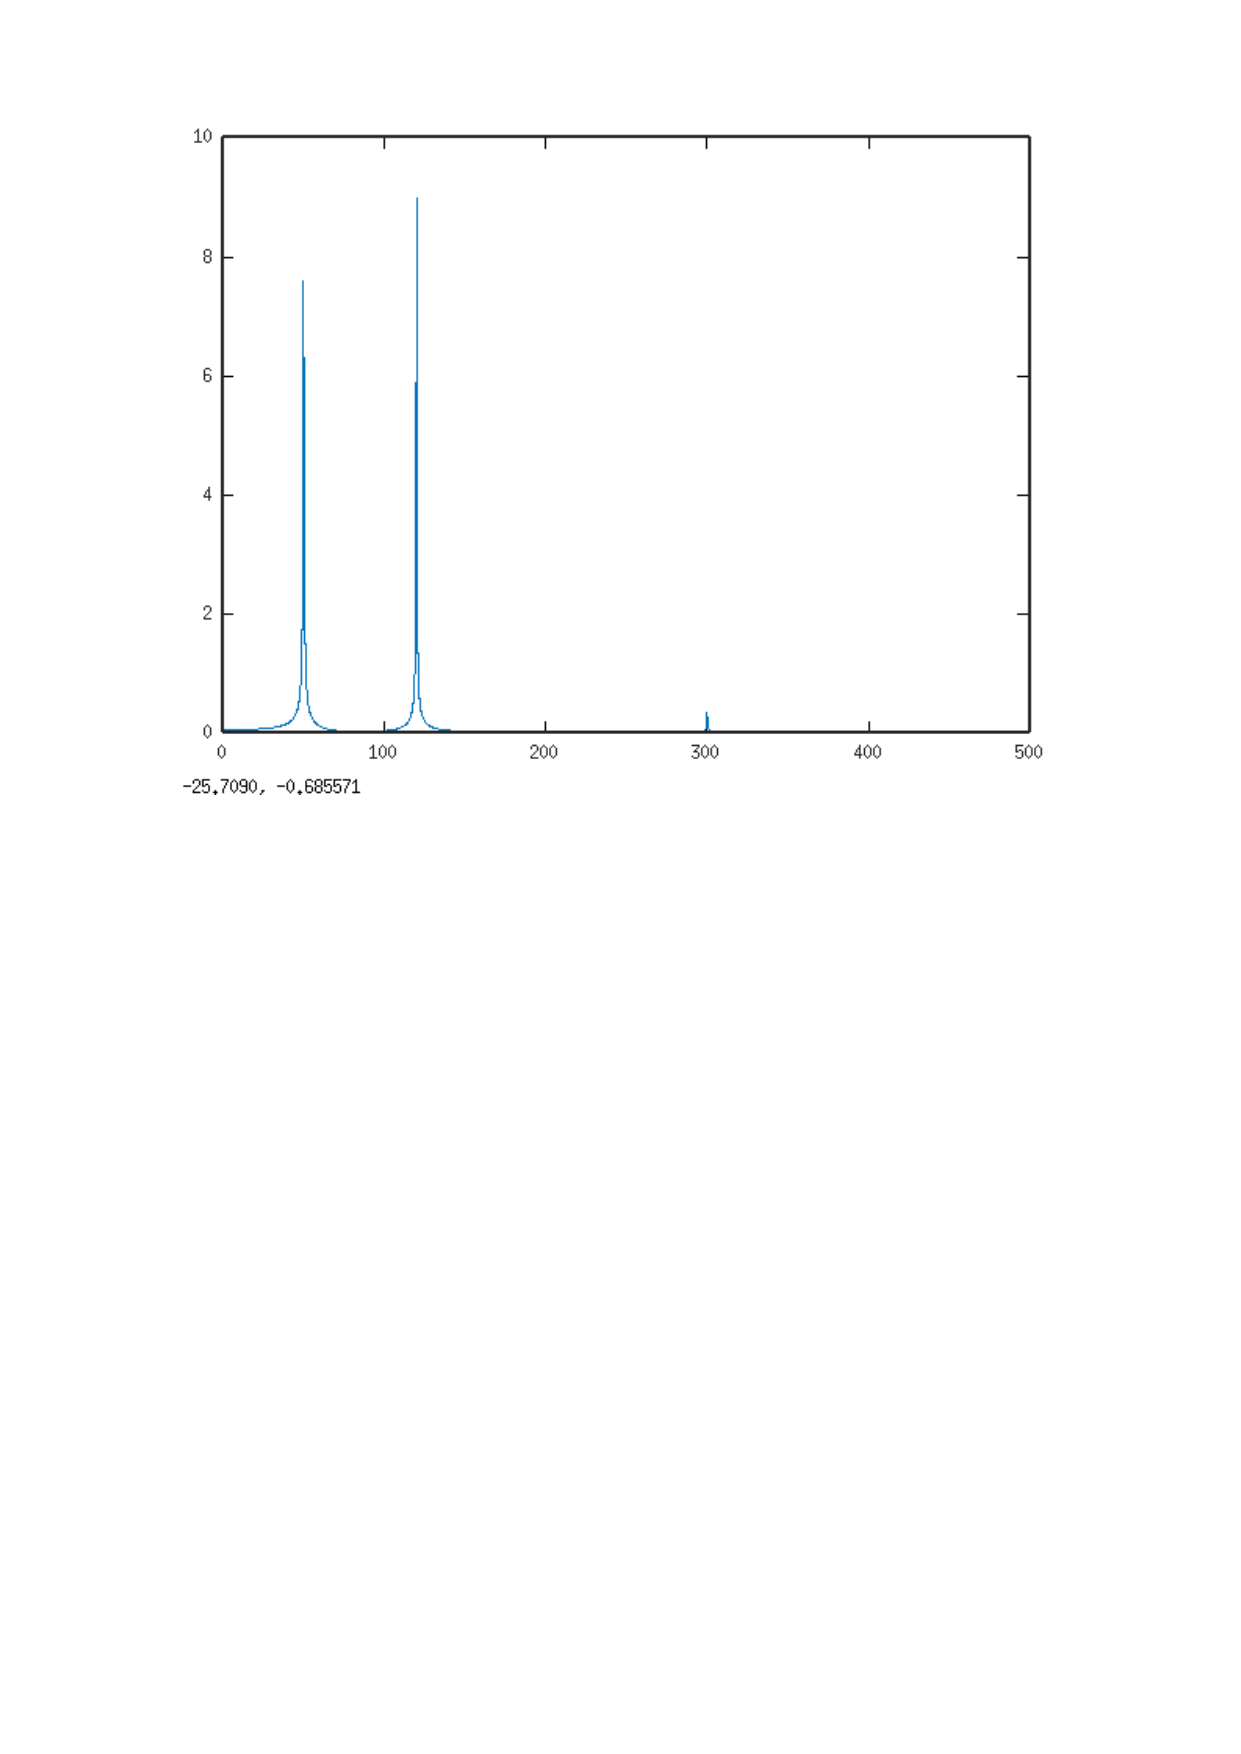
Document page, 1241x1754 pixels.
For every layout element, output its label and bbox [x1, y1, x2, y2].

picture [182, 118, 1058, 795]
